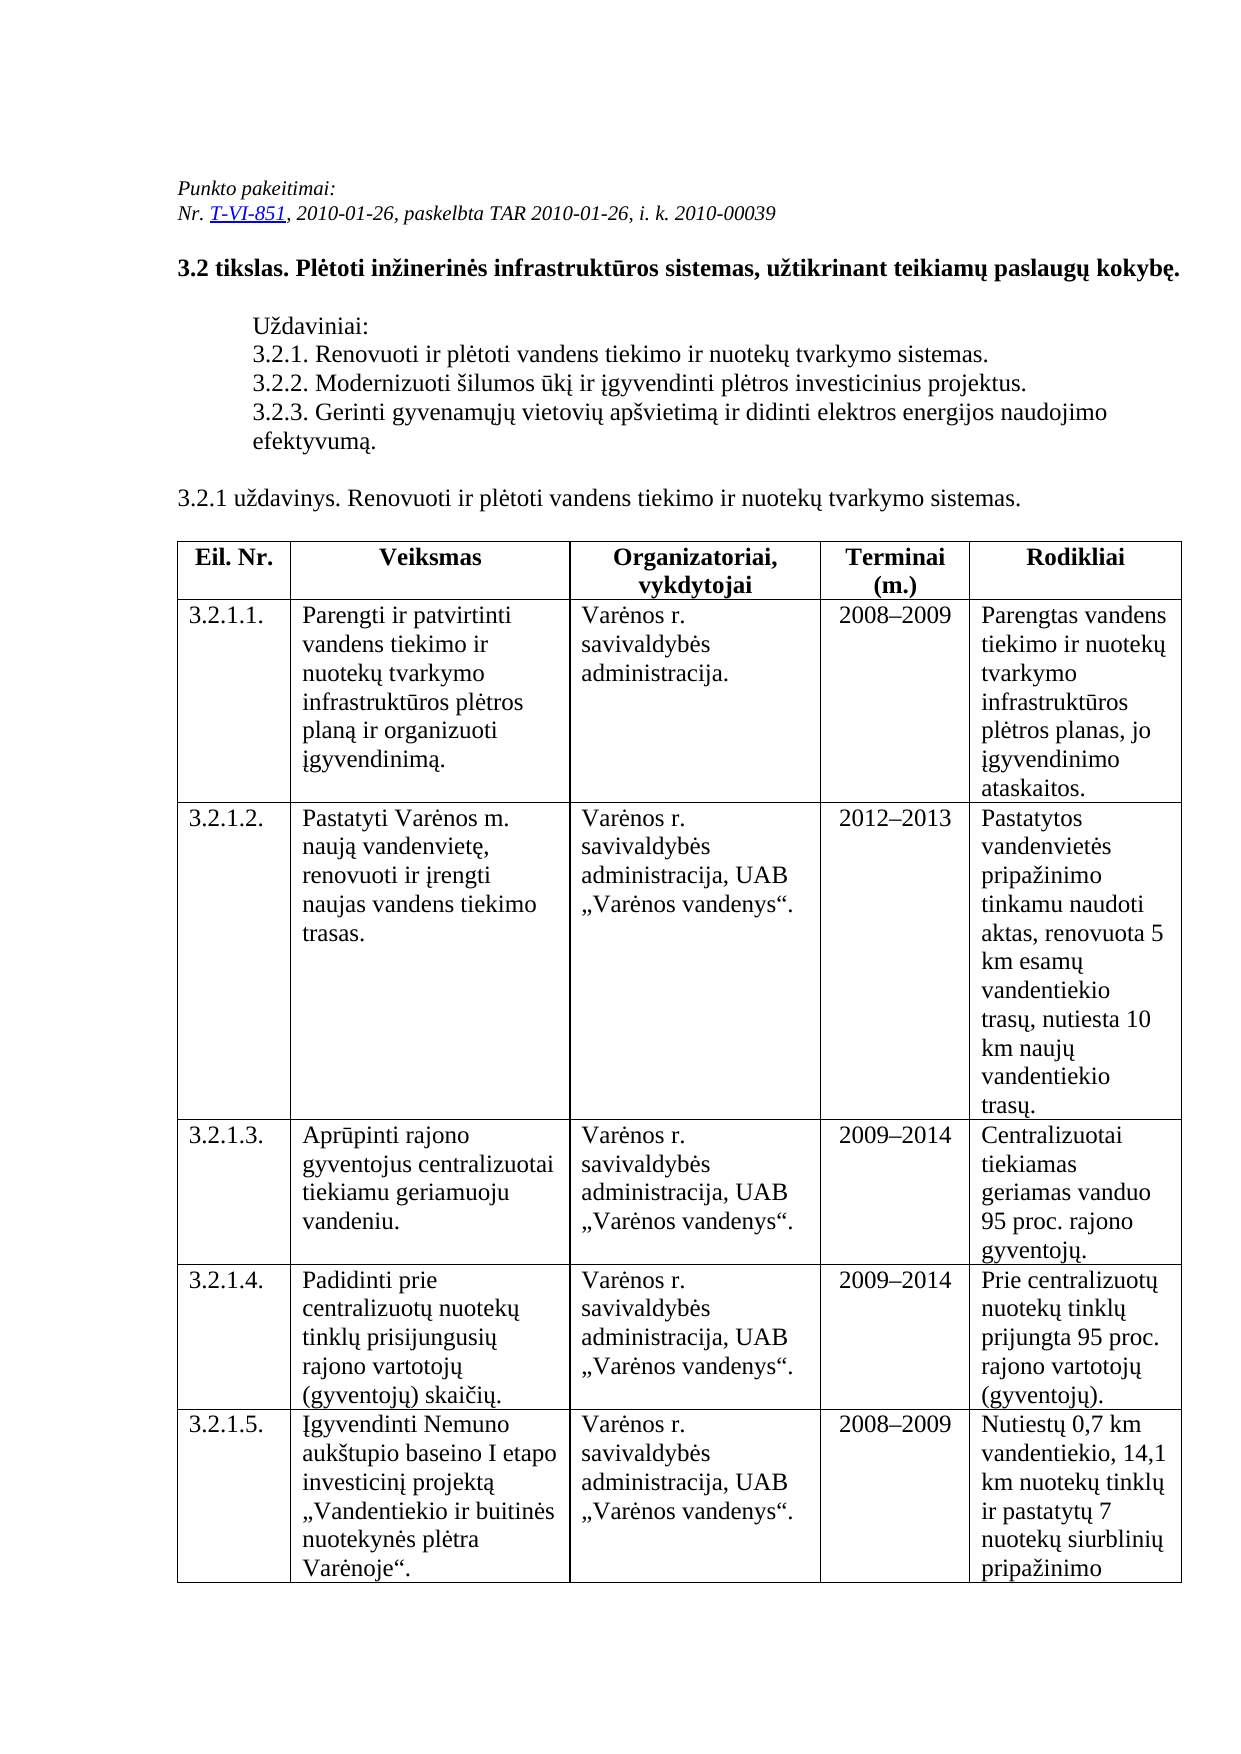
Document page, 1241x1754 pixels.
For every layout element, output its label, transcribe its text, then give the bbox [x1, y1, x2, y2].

table_cell Varėnos r. savivaldybės administracija, UAB „Varėnos vandenys“. [571, 803, 820, 1119]
table_cell Aprūpinti rajono gyventojus centralizuotai tiekiamu geriamuoju vandeniu. [291, 1120, 569, 1264]
table_header Terminai (m.) [821, 542, 969, 599]
table_header Rodikliai [970, 542, 1181, 599]
text 3.2.1 uždavinys. Renovuoti ir plėtoti vandens tiekimo ir nuotekų tvarkymo sistemas. [177, 483, 1181, 512]
table_cell Padidinti prie centralizuotų nuotekų tinklų prisijungusių rajono vartotojų (gyventojų) skaičių. [291, 1265, 569, 1408]
table_cell Centralizuotai tiekiamas geriamas vanduo 95 proc. rajono gyventojų. [970, 1120, 1181, 1264]
table_cell Varėnos r. savivaldybės administracija, UAB „Varėnos vandenys“. [571, 1410, 820, 1582]
text 3.2 tikslas. Plėtoti inžinerinės infrastruktūros sistemas, užtikrinant teikiamų paslaugų kokybę. [177, 253, 1181, 282]
table_cell 2009–2014 [821, 1265, 969, 1408]
table_cell Parengtas vandens tiekimo ir nuotekų tvarkymo infrastruktūros plėtros planas, jo įgyvendinimo ataskaitos. [970, 600, 1181, 802]
table_cell 3.2.1.1. [178, 600, 290, 802]
table_cell Varėnos r. savivaldybės administracija. [571, 600, 820, 802]
table_header Eil. Nr. [178, 542, 290, 599]
table_cell Prie centralizuotų nuotekų tinklų prijungta 95 proc. rajono vartotojų (gyventojų). [970, 1265, 1181, 1408]
table_cell Parengti ir patvirtinti vandens tiekimo ir nuotekų tvarkymo infrastruktūros plėtros planą ir organizuoti įgyvendinimą. [291, 600, 569, 802]
table_cell Įgyvendinti Nemuno aukštupio baseino I etapo investicinį projektą „Vandentiekio ir buitinės nuotekynės plėtra Varėnoje“. [291, 1410, 569, 1582]
text 3.2.2. Modernizuoti šilumos ūkį ir įgyvendinti plėtros investicinius projektus. [177, 368, 1181, 397]
table_cell 3.2.1.3. [178, 1120, 290, 1264]
table_cell Varėnos r. savivaldybės administracija, UAB „Varėnos vandenys“. [571, 1265, 820, 1408]
text Nr. T-VI-851, 2010-01-26, paskelbta TAR 2010-01-26, i. k. 2010-00039 [177, 200, 1181, 224]
table_header Organizatoriai, vykdytojai [571, 542, 820, 599]
table_cell 3.2.1.4. [178, 1265, 290, 1408]
table_cell 2008–2009 [821, 1410, 969, 1582]
table_cell Nutiestų 0,7 km vandentiekio, 14,1 km nuotekų tinklų ir pastatytų 7 nuotekų siurblinių pripažinimo [970, 1410, 1181, 1582]
table_cell Pastatyti Varėnos m. naują vandenvietę, renovuoti ir įrengti naujas vandens tiekimo trasas. [291, 803, 569, 1119]
table_cell Varėnos r. savivaldybės administracija, UAB „Varėnos vandenys“. [571, 1120, 820, 1264]
table_cell 3.2.1.5. [178, 1410, 290, 1582]
table_cell 2012–2013 [821, 803, 969, 1119]
table_header Veiksmas [291, 542, 569, 599]
text 3.2.1. Renovuoti ir plėtoti vandens tiekimo ir nuotekų tvarkymo sistemas. [177, 339, 1181, 368]
table_cell 3.2.1.2. [178, 803, 290, 1119]
table_cell 2009–2014 [821, 1120, 969, 1264]
text Punkto pakeitimai: [177, 176, 1181, 200]
text Uždaviniai: [177, 311, 1181, 339]
table_cell Pastatytos vandenvietės pripažinimo tinkamu naudoti aktas, renovuota 5 km esamų vandentiekio trasų, nutiesta 10 km naujų vandentiekio trasų. [970, 803, 1181, 1119]
text 3.2.3. Gerinti gyvenamųjų vietovių apšvietimą ir didinti elektros energijos naudojimo efektyvumą. [252, 397, 1181, 454]
table_cell 2008–2009 [821, 600, 969, 802]
